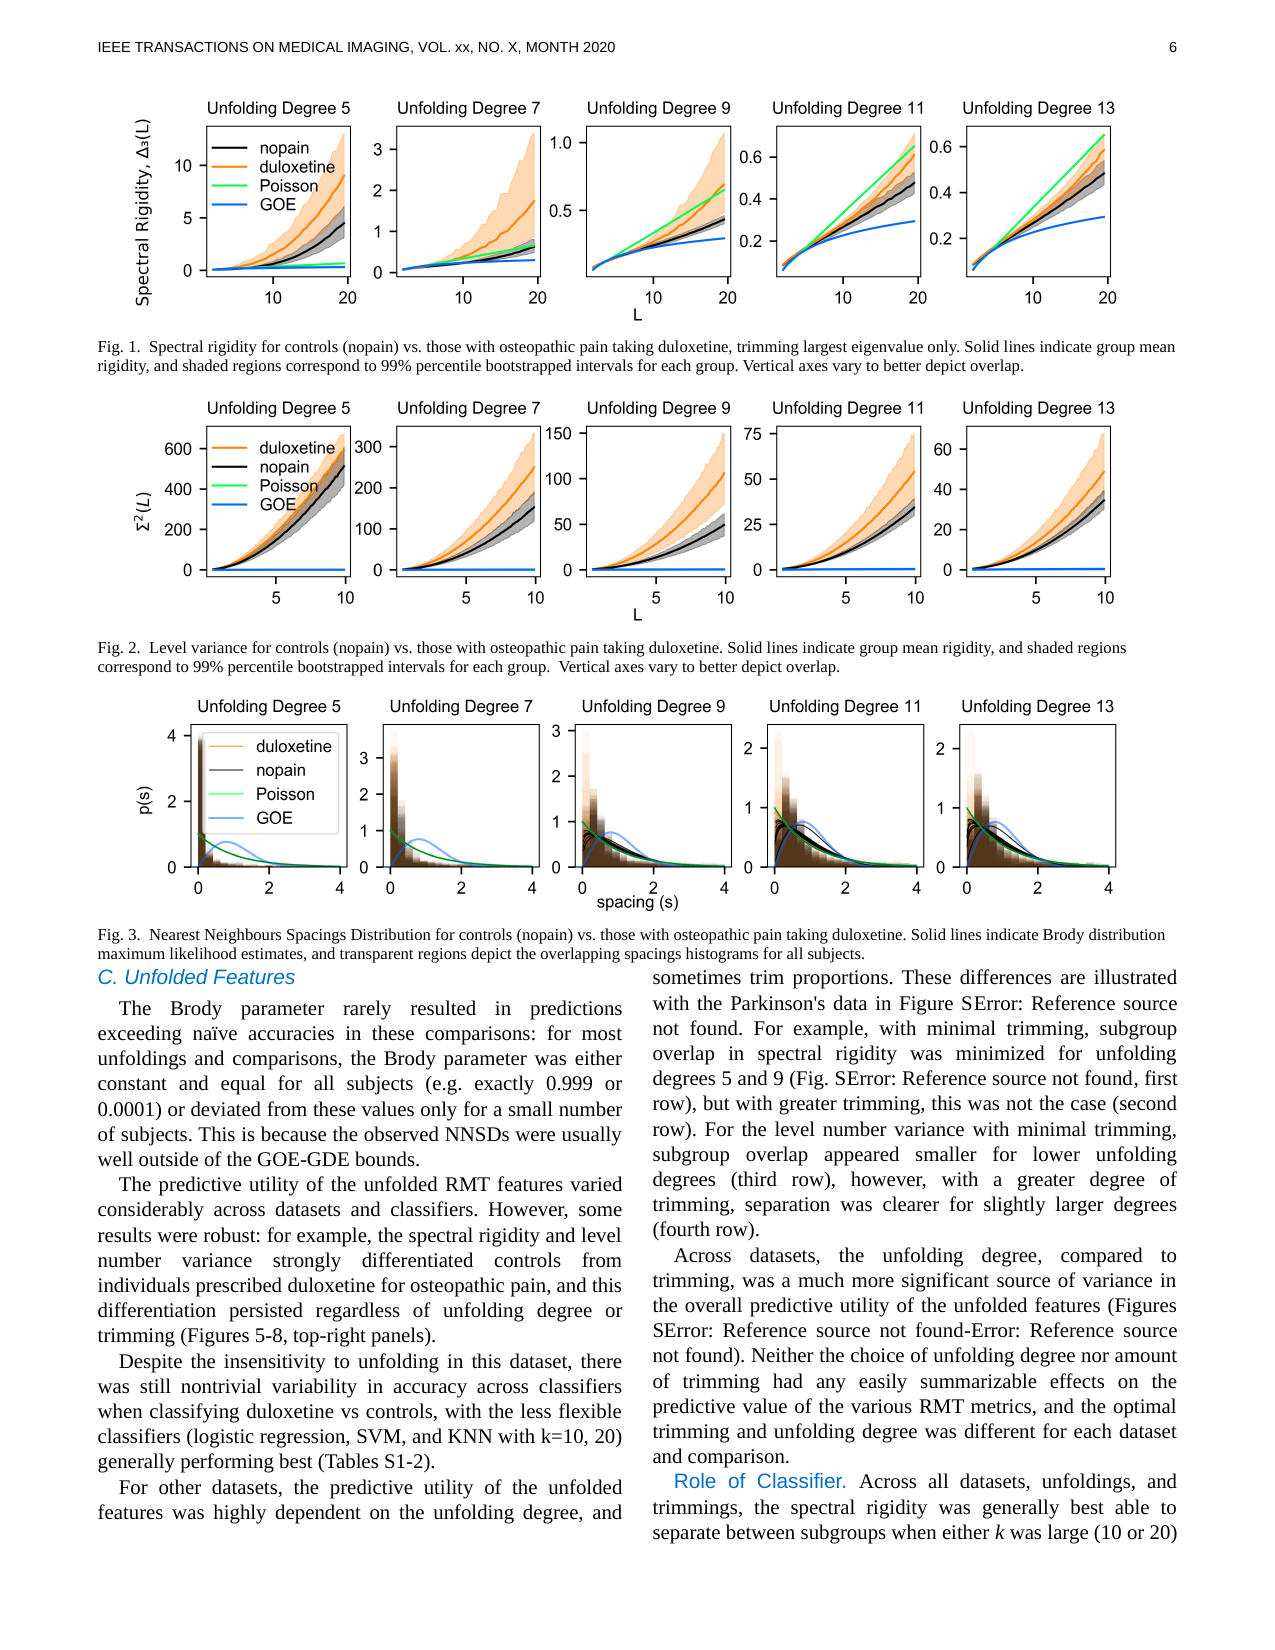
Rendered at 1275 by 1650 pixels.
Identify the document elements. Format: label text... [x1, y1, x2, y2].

text Despite the insensitivity to unfolding in this dataset, there was still nontrivial variability in accuracy across classifiers when classifying duloxetine vs controls, with the less flexible classifiers (logistic regression, SVM, and KNN with k=10, 20) generally performing best (Tables S1-2). [97, 1348, 623, 1473]
picture [112, 99, 1163, 325]
text For other datasets, the predictive utility of the unfolded features was highly dependent on the unfolding degree, and [97, 1474, 623, 1524]
text Across datasets, the unfolding degree, compared to trimming, was a much more significant source of variance in the overall predictive utility of the unfolded features (Figures SError: Reference source not found-Error: Reference source not found). Neither the choice of unfolding degree nor amount of trimming had any easily summarizable effects on the predictive value of the various RMT metrics, and the optimal trimming and unfolding degree was different for each dataset and comparison. [652, 1242, 1178, 1468]
text Role of Classifier. Across all datasets, unfoldings, and trimmings, the spectral rigidity was generally best able to separate between subgroups when either k was large (10 or 20) [652, 1469, 1178, 1544]
subtitle C. Unfolded Features [97, 965, 623, 989]
text sometimes trim proportions. These differences are illustrated with the Parkinson's data in Figure SError: Reference source not found. For example, with minimal trimming, subgroup overlap in spectral rigidity was minimized for unfolding degrees 5 and 9 (Fig. SError: Reference source not found, first row), but with greater trimming, this was not the case (second row). For the level number variance with minimal trimming, subgroup overlap appeared smaller for lower unfolding degrees (third row), however, with a greater degree of trimming, separation was clearer for slightly larger degrees (fourth row). [652, 965, 1178, 1241]
text Fig. 3. Nearest Neighbours Spacings Distribution for controls (nopain) vs. those with osteopathic pain taking duloxetine. Solid lines indicate Brody distribution maximum likelihood estimates, and transparent regions depict the overlapping spacings histograms for all subjects. [97, 692, 1178, 963]
picture [112, 686, 1163, 912]
text The predictive utility of the unfolded RMT features varied considerably across datasets and classifiers. However, some results were robust: for example, the spectral rigidity and level number variance strongly differentiated controls from individuals prescribed duloxetine for osteopathic pain, and this differentiation persisted regardless of unfolding degree or trimming (Figures 5-8, top-right panels). [97, 1172, 623, 1347]
text The Brody parameter rarely resulted in predictions exceeding naïve accuracies in these comparisons: for most unfoldings and comparisons, the Brody parameter was either constant and equal for all subjects (e.g. exactly 0.999 or 0.0001) or deviated from these values only for a small number of subjects. This is because the observed NNSDs were usually well outside of the GOE-GDE bounds. [97, 996, 623, 1171]
text Fig. 2. Level variance for controls (nopain) vs. those with osteopathic pain taking duloxetine. Solid lines indicate group mean rigidity, and shaded regions correspond to 99% percentile bootstrapped intervals for each group. Vertical axes vary to better depict overlap. [97, 400, 1178, 676]
picture [112, 400, 1163, 625]
text Fig. 1. Spectral rigidity for controls (nopain) vs. those with osteopathic pain taking duloxetine, trimming largest eigenvalue only. Solid lines indicate group mean rigidity, and shaded regions correspond to 99% percentile bootstrapped intervals for each group. Vertical axes vary to better depict overlap. [97, 112, 1178, 375]
